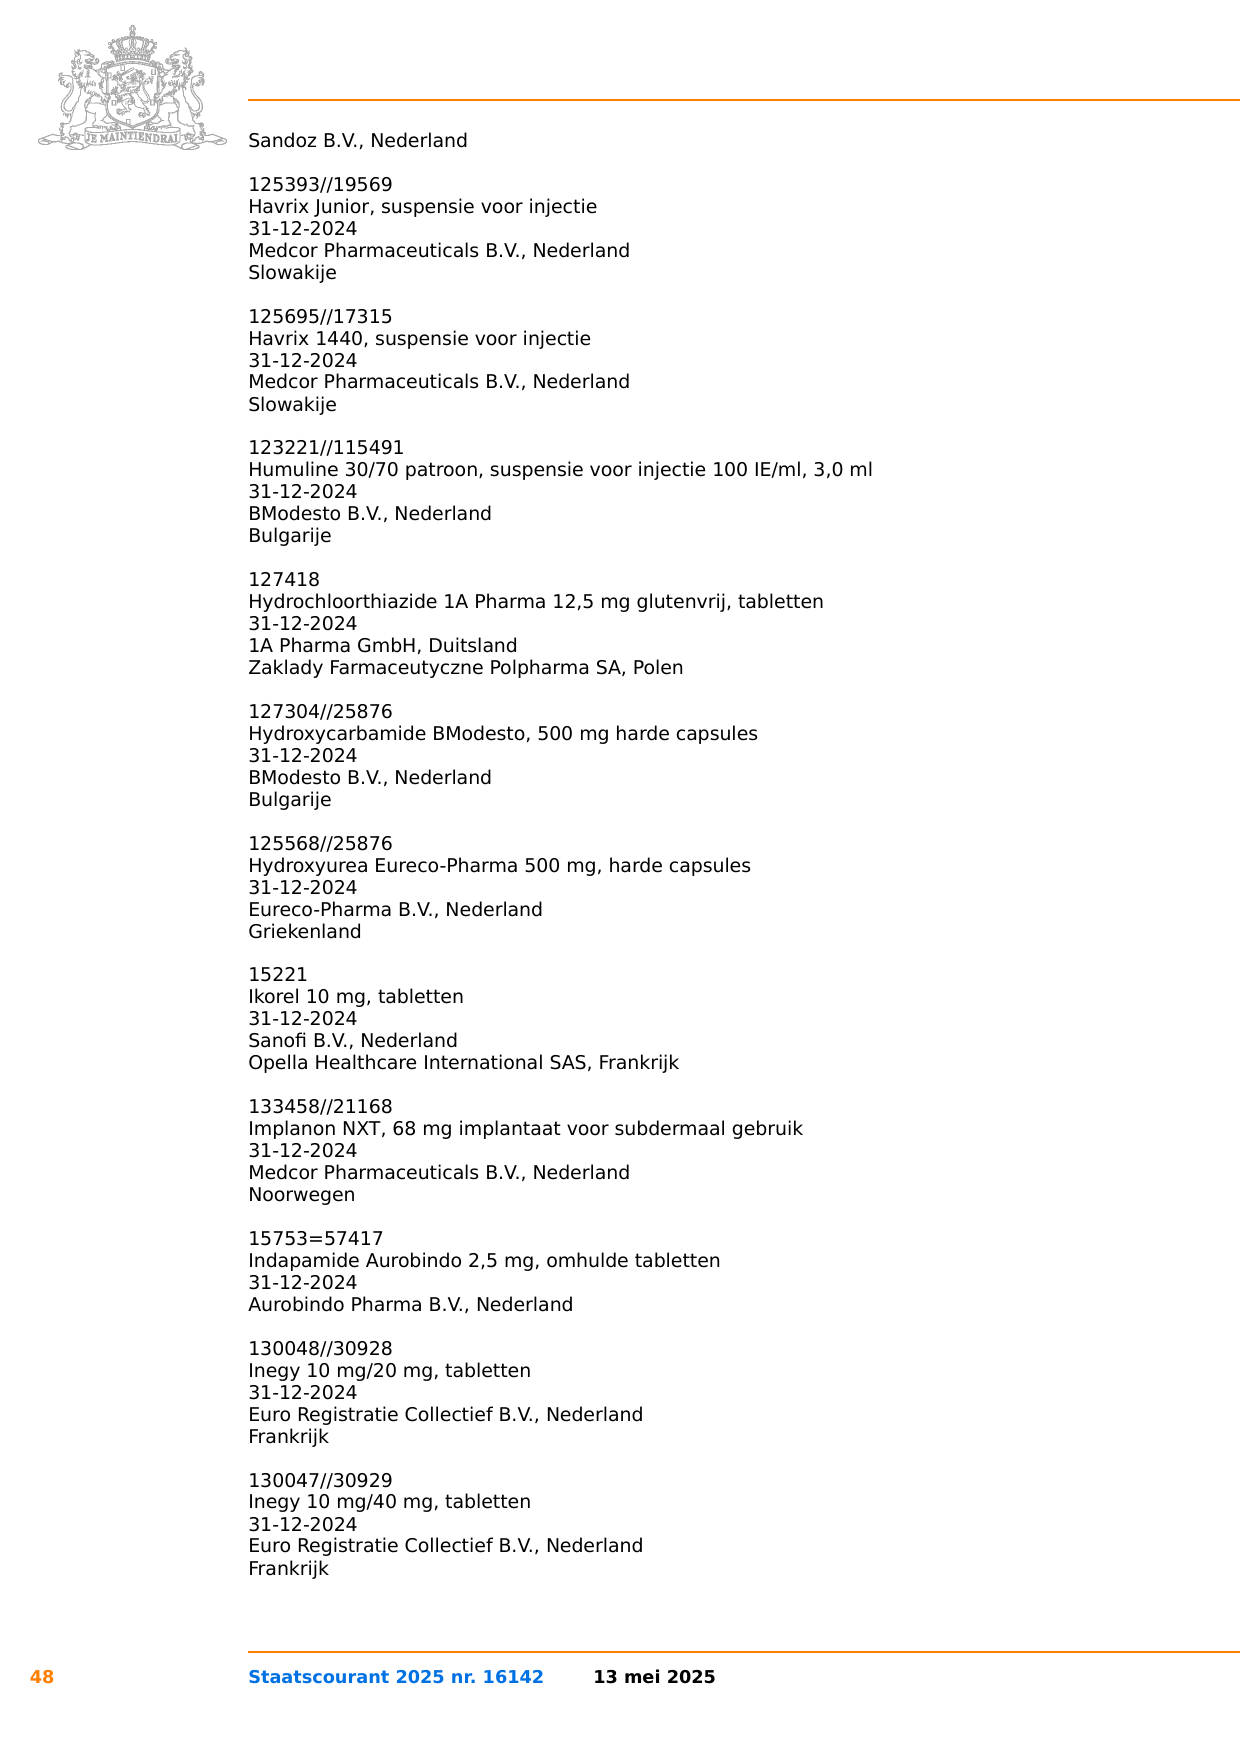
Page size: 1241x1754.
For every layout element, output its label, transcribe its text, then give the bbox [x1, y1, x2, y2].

text Frankrijk [248, 1426, 1163, 1448]
text Eureco-Pharma B.V., Nederland [248, 898, 1163, 921]
text Medcor Pharmaceuticals B.V., Nederland [248, 1162, 1163, 1184]
text Opella Healthcare International SAS, Frankrijk [248, 1052, 1163, 1074]
text 31-12-2024 [248, 1272, 1163, 1294]
text Hydroxycarbamide BModesto, 500 mg harde capsules [248, 723, 1163, 745]
text Medcor Pharmaceuticals B.V., Nederland [248, 240, 1163, 262]
text Noorwegen [248, 1184, 1163, 1206]
text 125568//25876 [248, 833, 1163, 854]
text Euro Registratie Collectief B.V., Nederland [248, 1404, 1163, 1426]
text 31-12-2024 [248, 1140, 1163, 1162]
text Inegy 10 mg/20 mg, tabletten [248, 1360, 1163, 1382]
text Inegy 10 mg/40 mg, tabletten [248, 1491, 1163, 1513]
text Humuline 30/70 patroon, suspensie voor injectie 100 IE/ml, 3,0 ml [248, 459, 1163, 481]
text Slowakije [248, 262, 1163, 284]
text Sanofi B.V., Nederland [248, 1030, 1163, 1052]
text 31-12-2024 [248, 877, 1163, 898]
text 31-12-2024 [248, 745, 1163, 767]
text Slowakije [248, 393, 1163, 415]
text Ikorel 10 mg, tabletten [248, 986, 1163, 1008]
text 130047//30929 [248, 1469, 1163, 1491]
text BModesto B.V., Nederland [248, 503, 1163, 525]
text 133458//21168 [248, 1096, 1163, 1118]
text 15753=57417 [248, 1228, 1163, 1250]
text Medcor Pharmaceuticals B.V., Nederland [248, 371, 1163, 393]
text 31-12-2024 [248, 481, 1163, 503]
text 31-12-2024 [248, 349, 1163, 371]
text Hydroxyurea Eureco-Pharma 500 mg, harde capsules [248, 854, 1163, 877]
text Euro Registratie Collectief B.V., Nederland [248, 1535, 1163, 1557]
text 130048//30928 [248, 1338, 1163, 1360]
text Bulgarije [248, 789, 1163, 811]
text 123221//115491 [248, 437, 1163, 459]
text 125695//17315 [248, 306, 1163, 327]
text 31-12-2024 [248, 613, 1163, 635]
text 127304//25876 [248, 701, 1163, 723]
text Indapamide Aurobindo 2,5 mg, omhulde tabletten [248, 1250, 1163, 1272]
text 15221 [248, 964, 1163, 986]
text Aurobindo Pharma B.V., Nederland [248, 1294, 1163, 1316]
text Zaklady Farmaceutyczne Polpharma SA, Polen [248, 657, 1163, 679]
text 31-12-2024 [248, 1382, 1163, 1404]
text Bulgarije [248, 525, 1163, 547]
text Havrix Junior, suspensie voor injectie [248, 196, 1163, 218]
text Griekenland [248, 921, 1163, 942]
text Havrix 1440, suspensie voor injectie [248, 327, 1163, 349]
text 125393//19569 [248, 174, 1163, 196]
text Implanon NXT, 68 mg implantaat voor subdermaal gebruik [248, 1118, 1163, 1140]
text 1A Pharma GmbH, Duitsland [248, 635, 1163, 657]
text Hydrochloorthiazide 1A Pharma 12,5 mg glutenvrij, tabletten [248, 591, 1163, 613]
text Sandoz B.V., Nederland [248, 130, 1163, 152]
text Frankrijk [248, 1557, 1163, 1579]
picture [38, 25, 227, 150]
text 31-12-2024 [248, 1513, 1163, 1535]
text 31-12-2024 [248, 218, 1163, 240]
text 31-12-2024 [248, 1008, 1163, 1030]
text 127418 [248, 569, 1163, 591]
text BModesto B.V., Nederland [248, 767, 1163, 789]
